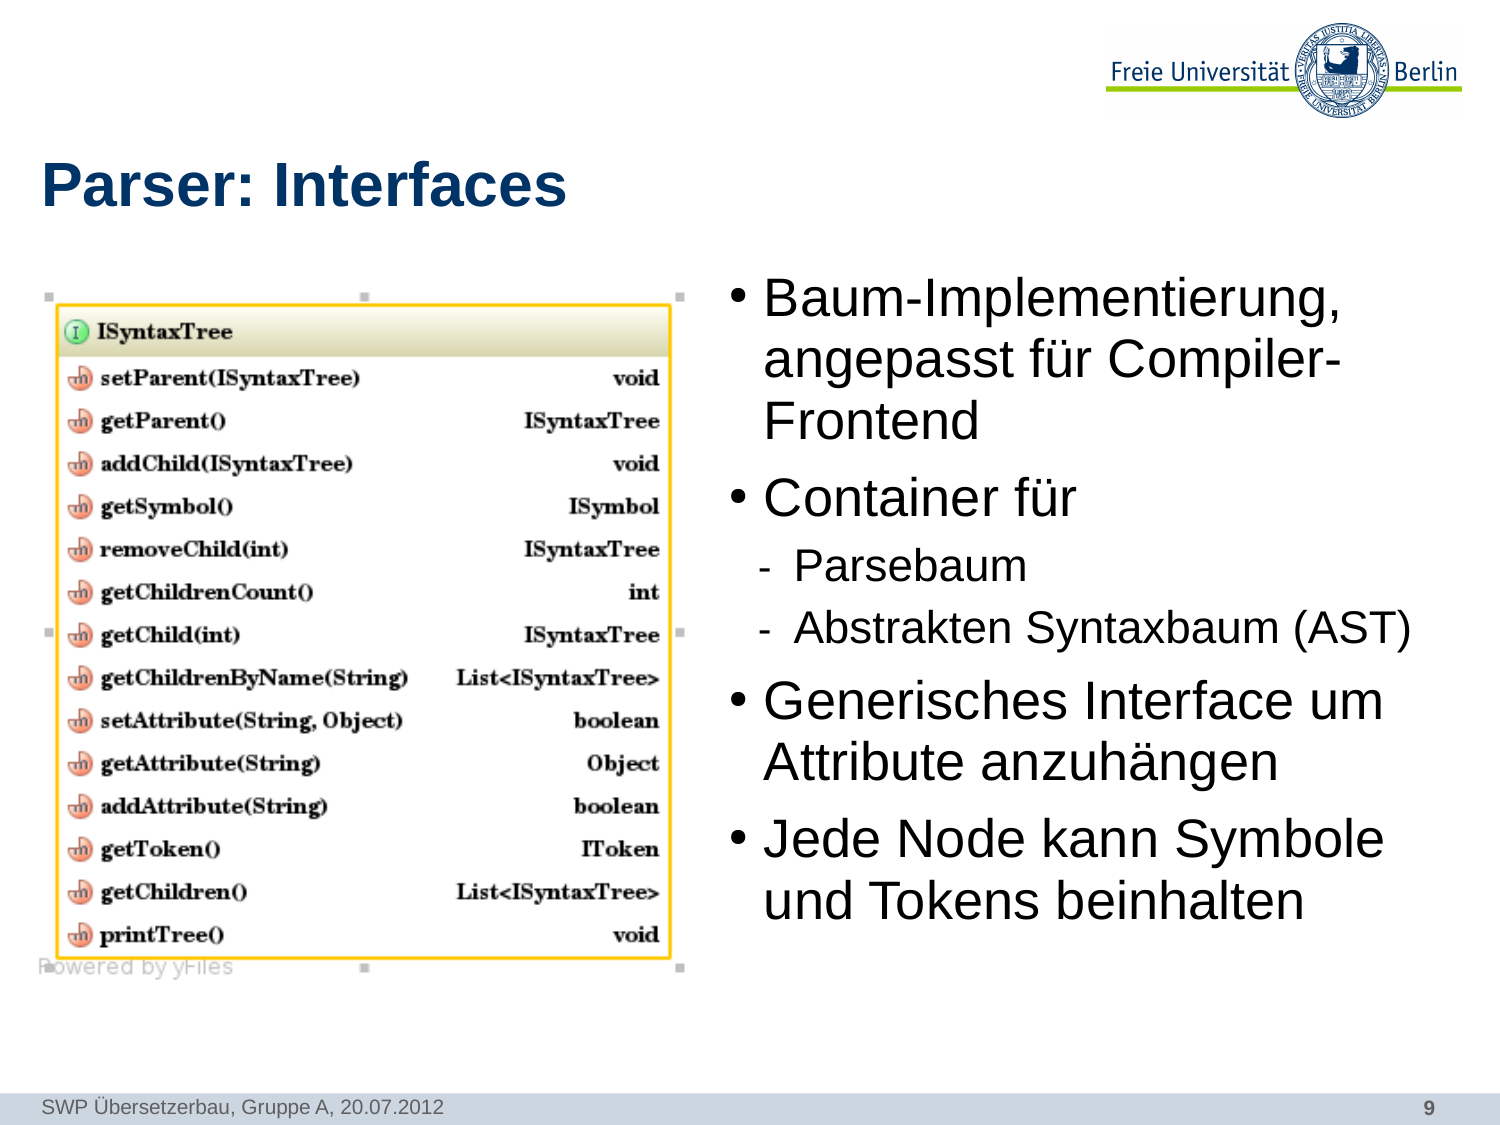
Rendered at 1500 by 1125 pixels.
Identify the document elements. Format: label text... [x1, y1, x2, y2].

list Baum-Implementierung, angepasst für Compiler-Frontend Container für Parsebaum Abstrakten Syntaxbaum (AST) Generisches Interface um Attribute anzuhängen Jede Node kann Symbole und Tokens beinhalten [728, 265, 1460, 1010]
title Parser: Interfaces [41, 149, 1460, 221]
picture [1106, 23, 1462, 118]
picture [20, 268, 708, 997]
